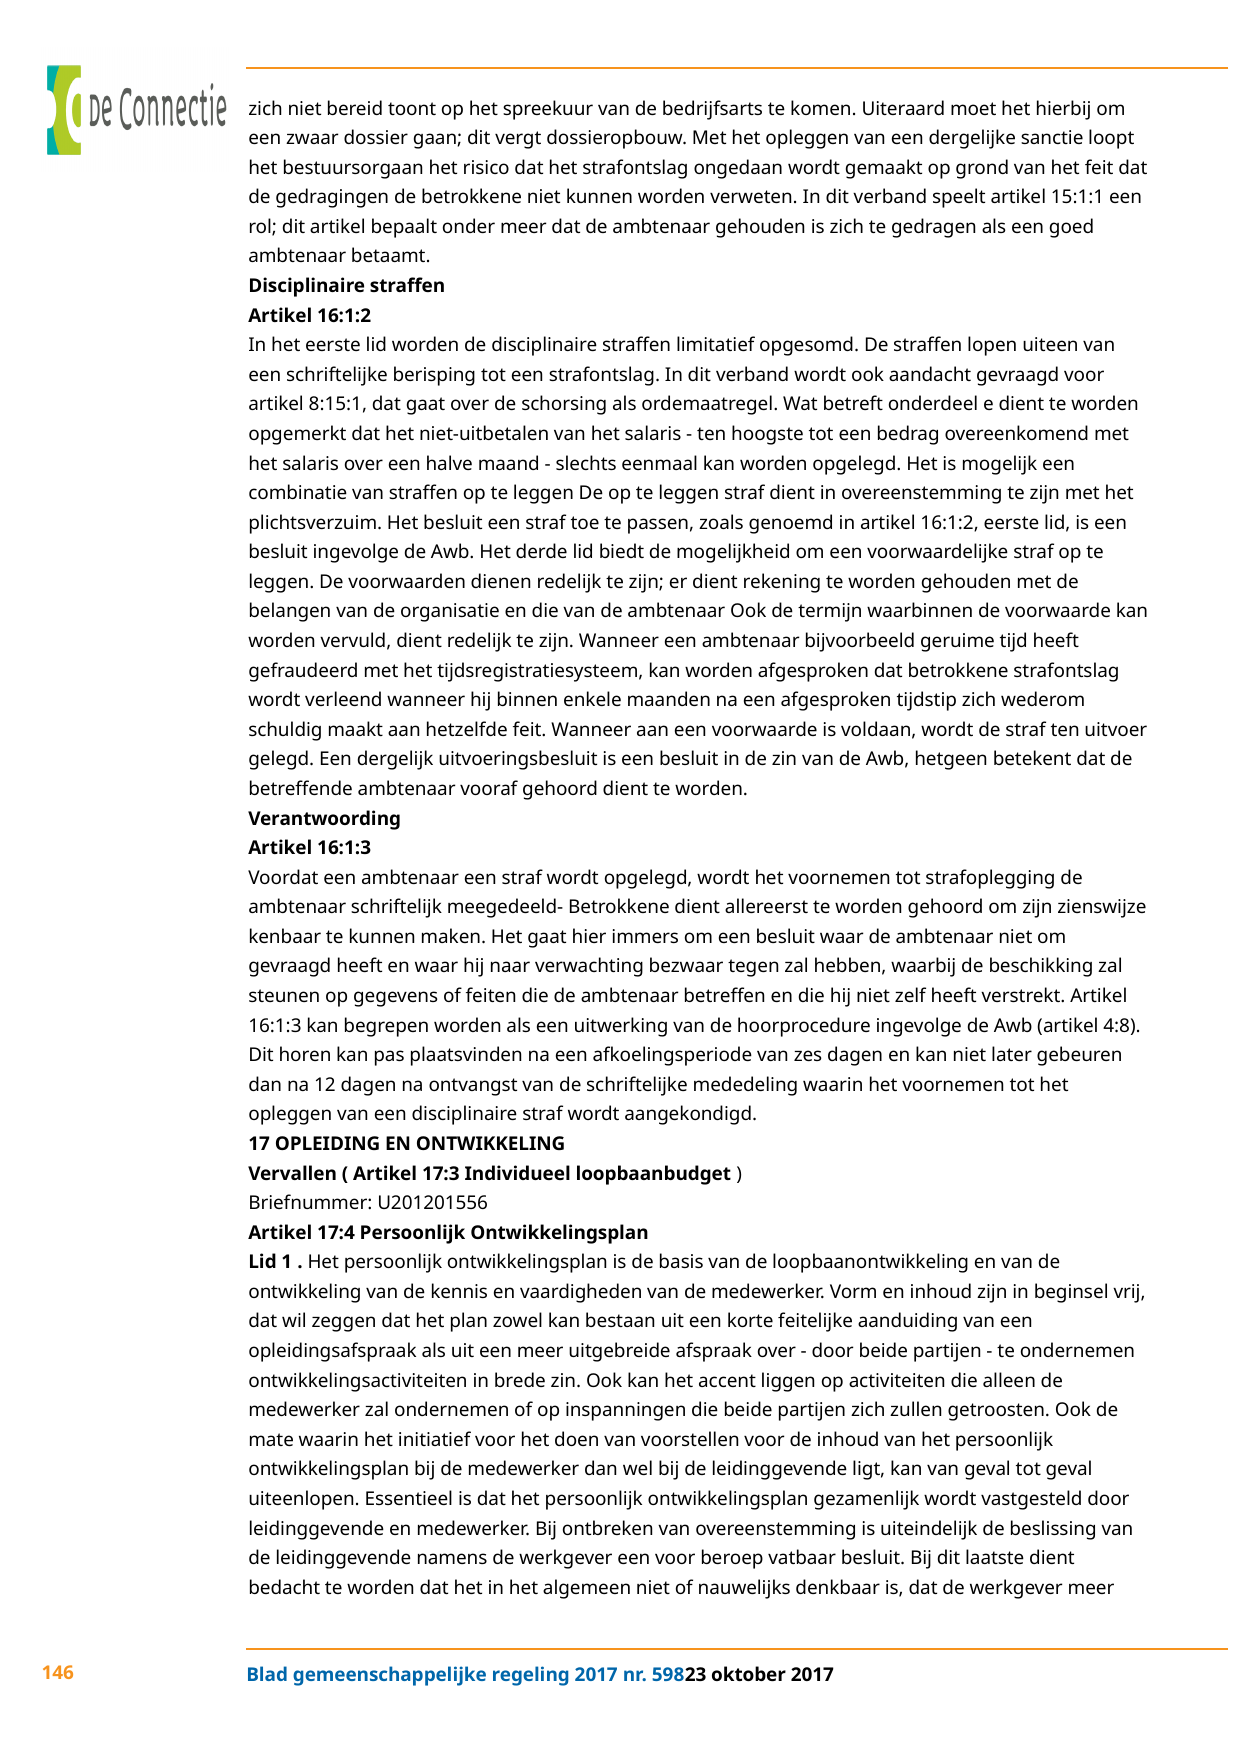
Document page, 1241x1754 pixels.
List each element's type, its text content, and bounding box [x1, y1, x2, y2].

text Voordat een ambtenaar een straf wordt opgelegd, wordt het voornemen tot strafoplegging de ambtenaar schriftelijk meegedeeld- Betrokkene dient allereerst te worden gehoord om zijn zienswijze kenbaar te kunnen maken. Het gaat hier immers om een besluit waar de ambtenaar niet om gevraagd heeft en waar hij naar verwachting bezwaar tegen zal hebben, waarbij de beschikking zal steunen op gegevens of feiten die de ambtenaar betreffen en die hij niet zelf heeft verstrekt. Artikel 16:1:3 kan begrepen worden als een uitwerking van de hoorprocedure ingevolge de Awb (artikel 4:8). Dit horen kan pas plaatsvinden na een afkoelingsperiode van zes dagen en kan niet later gebeuren dan na 12 dagen na ontvangst van de schriftelijke mededeling waarin het voornemen tot het opleggen van een disciplinaire straf wordt aangekondigd. [248, 864, 1152, 1126]
text Lid 1 . Het persoonlijk ontwikkelingsplan is de basis van de loopbaanontwikkeling en van de ontwikkeling van de kennis en vaardigheden van de medewerker. Vorm en inhoud zijn in beginsel vrij, dat wil zeggen dat het plan zowel kan bestaan uit een korte feitelijke aanduiding van een opleidingsafspraak als uit een meer uitgebreide afspraak over - door beide partijen - te ondernemen ontwikkelingsactiviteiten in brede zin. Ook kan het accent liggen op activiteiten die alleen de medewerker zal ondernemen of op inspanningen die beide partijen zich zullen getroosten. Ook de mate waarin het initiatief voor het doen van voorstellen voor de inhoud van het persoonlijk ontwikkelingsplan bij de medewerker dan wel bij de leidinggevende ligt, kan van geval tot geval uiteenlopen. Essentieel is dat het persoonlijk ontwikkelingsplan gezamenlijk wordt vastgesteld door leidinggevende en medewerker. Bij ontbreken van overeenstemming is uiteindelijk de beslissing van de leidinggevende namens de werkgever een voor beroep vatbaar besluit. Bij dit laatste dient bedacht te worden dat het in het algemeen niet of nauwelijks denkbaar is, dat de werkgever meer [248, 1248, 1152, 1600]
text Artikel 16:1:3 [248, 834, 1152, 860]
picture [41, 47, 231, 172]
text Disciplinaire straffen [248, 272, 1152, 298]
text Artikel 16:1:2 [248, 302, 1152, 328]
text Artikel 17:4 Persoonlijk Ontwikkelingsplan [248, 1219, 1152, 1245]
text zich niet bereid toont op het spreekuur van de bedrijfsarts te komen. Uiteraard moet het hierbij om een zwaar dossier gaan; dit vergt dossieropbouw. Met het opleggen van een dergelijke sanctie loopt het bestuursorgaan het risico dat het strafontslag ongedaan wordt gemaakt op grond van het feit dat de gedragingen de betrokkene niet kunnen worden verweten. In dit verband speelt artikel 15:1:1 een rol; dit artikel bepaalt onder meer dat de ambtenaar gehouden is zich te gedragen als een goed ambtenaar betaamt. [248, 95, 1152, 268]
text Briefnummer: U201201556 [248, 1189, 1152, 1215]
text In het eerste lid worden de disciplinaire straffen limitatief opgesomd. De straffen lopen uiteen van een schriftelijke berisping tot een strafontslag. In dit verband wordt ook aandacht gevraagd voor artikel 8:15:1, dat gaat over de schorsing als ordemaatregel. Wat betreft onderdeel e dient te worden opgemerkt dat het niet-uitbetalen van het salaris - ten hoogste tot een bedrag overeenkomend met het salaris over een halve maand - slechts eenmaal kan worden opgelegd. Het is mogelijk een combinatie van straffen op te leggen De op te leggen straf dient in overeenstemming te zijn met het plichtsverzuim. Het besluit een straf toe te passen, zoals genoemd in artikel 16:1:2, eerste lid, is een besluit ingevolge de Awb. Het derde lid biedt de mogelijkheid om een voorwaardelijke straf op te leggen. De voorwaarden dienen redelijk te zijn; er dient rekening te worden gehouden met de belangen van de organisatie en die van de ambtenaar Ook de termijn waarbinnen de voorwaarde kan worden vervuld, dient redelijk te zijn. Wanneer een ambtenaar bijvoorbeeld geruime tijd heeft gefraudeerd met het tijdsregistratiesysteem, kan worden afgesproken dat betrokkene strafontslag wordt verleend wanneer hij binnen enkele maanden na een afgesproken tijdstip zich wederom schuldig maakt aan hetzelfde feit. Wanneer aan een voorwaarde is voldaan, wordt de straf ten uitvoer gelegd. Een dergelijk uitvoeringsbesluit is een besluit in de zin van de Awb, hetgeen betekent dat de betreffende ambtenaar vooraf gehoord dient te worden. [248, 331, 1152, 801]
text 17 OPLEIDING EN ONTWIKKELING [248, 1130, 1152, 1156]
text Verantwoording [248, 805, 1152, 831]
text Vervallen ( Artikel 17:3 Individueel loopbaanbudget ) [248, 1160, 1152, 1186]
